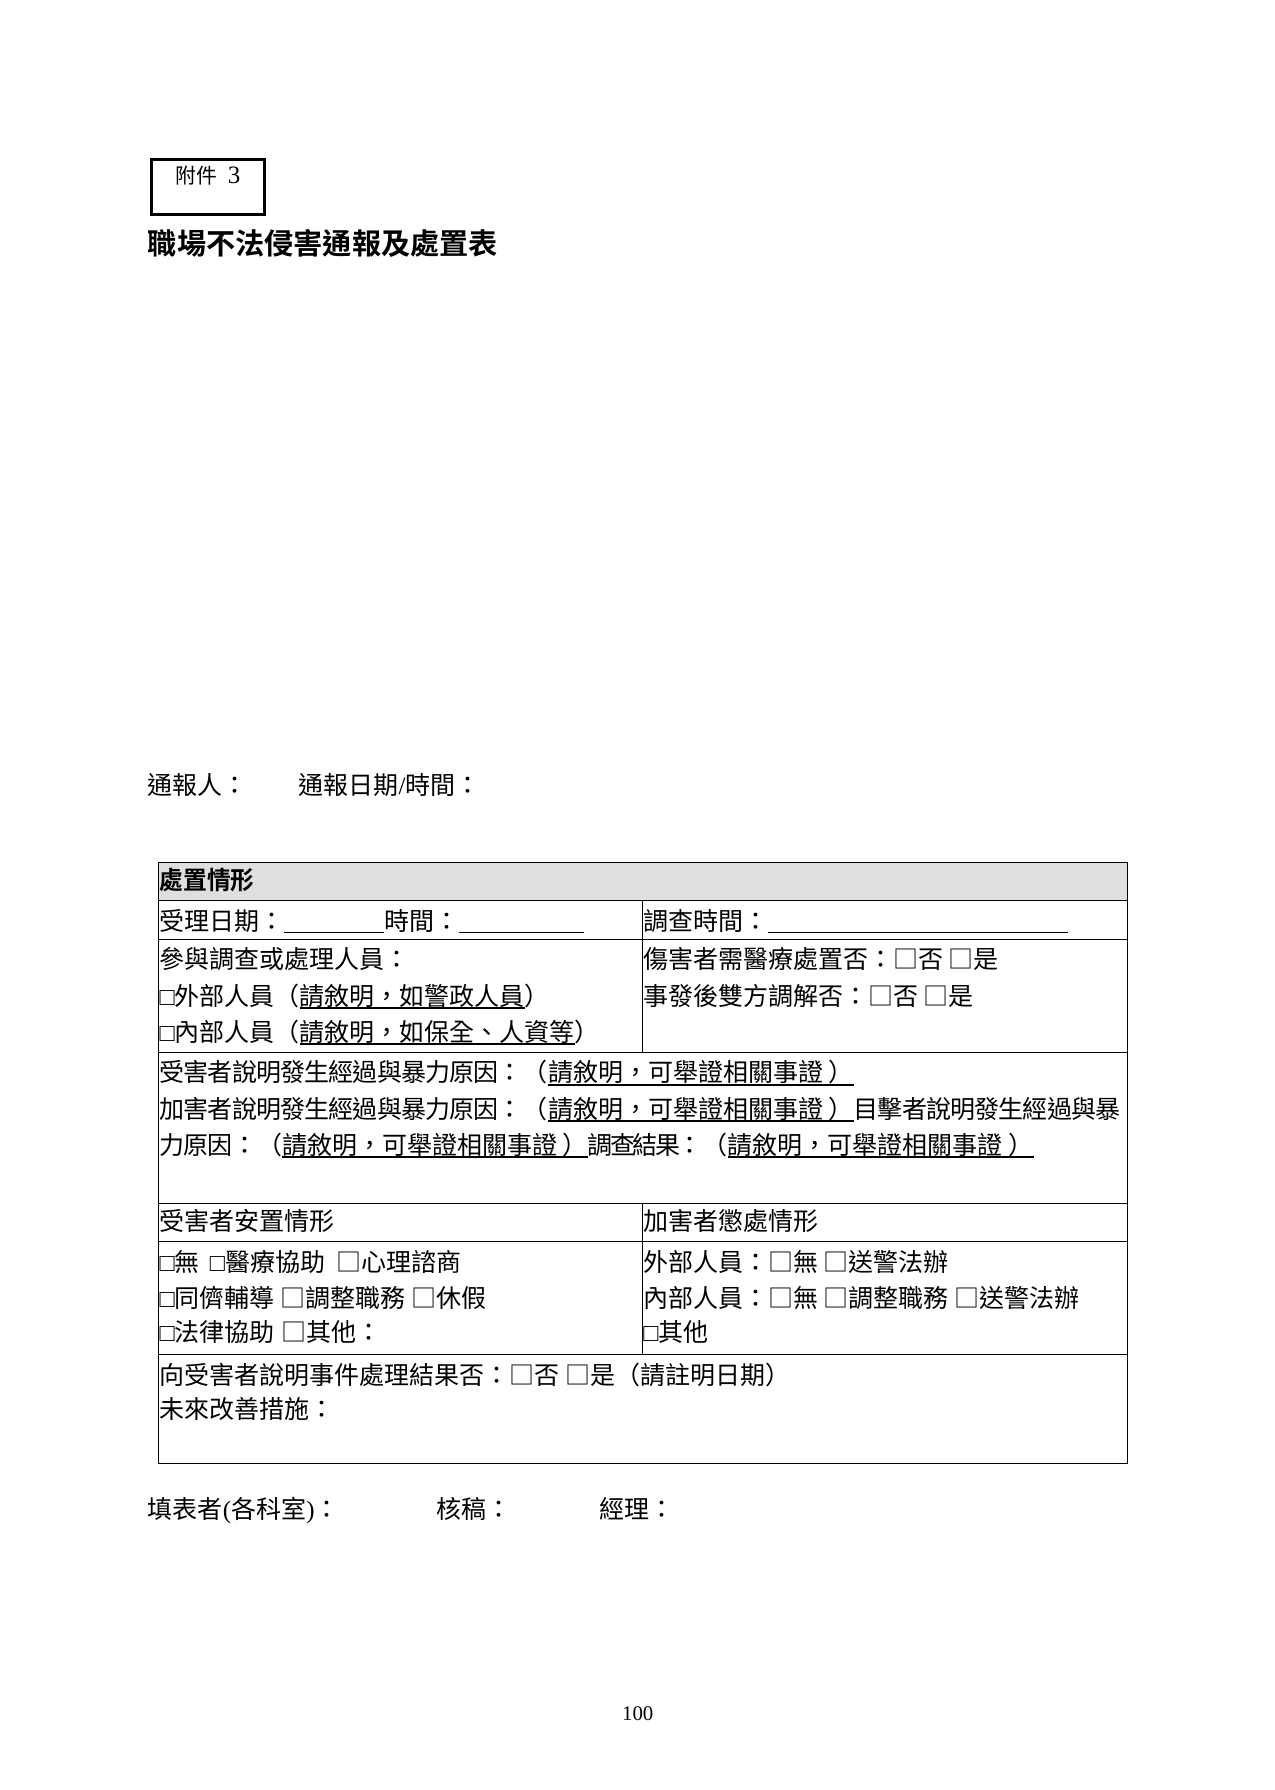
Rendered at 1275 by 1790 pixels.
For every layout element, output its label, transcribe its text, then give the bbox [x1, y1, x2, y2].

table_cell 外部人員：□無 □送警法辦 內部人員：□無 □調整職務 □送警法辦 □其他 [643, 1242, 1127, 1354]
table_cell 傷害者需醫療處置否：□否 □是 事發後雙方調解否：□否 □是 [643, 940, 1127, 1052]
table_cell 受害者安置情形 [159, 1204, 642, 1241]
table_cell 受害者說明發生經過與暴力原因：（請敘明，可舉證相關事證 ） 加害者說明發生經過與暴力原因：（請敘明，可舉證相關事證 ）目擊者說明發生經過與暴力原因：（請敘明，可舉證相關事證 ）調查結果：（請敘明，可舉證相關事證 ） [159, 1053, 1127, 1203]
table_cell 向受害者說明事件處理結果否：□否 □是（請註明日期） 未來改善措施： [159, 1355, 1127, 1463]
table_cell 受理日期：＿＿＿＿時間：＿＿＿＿＿ [159, 901, 642, 939]
text 通報人： 通報日期/時間： [148, 765, 1127, 802]
table_header 處置情形 [159, 863, 1127, 900]
text 職場不法侵害通報及處置表 [148, 159, 1127, 263]
table_cell □無 □醫療協助 □心理諮商 □同儕輔導 □調整職務 □休假 □法律協助 □其他： [159, 1242, 642, 1354]
table_cell 調查時間：＿＿＿＿＿＿＿＿＿＿＿＿ [643, 901, 1127, 939]
table_cell 參與調查或處理人員： □外部人員（請敘明，如警政人員） □內部人員（請敘明，如保全、人資等） [159, 940, 642, 1052]
text 填表者(各科室)： 核稿： 經理： [148, 1489, 1127, 1526]
table_cell 加害者懲處情形 [643, 1204, 1127, 1241]
